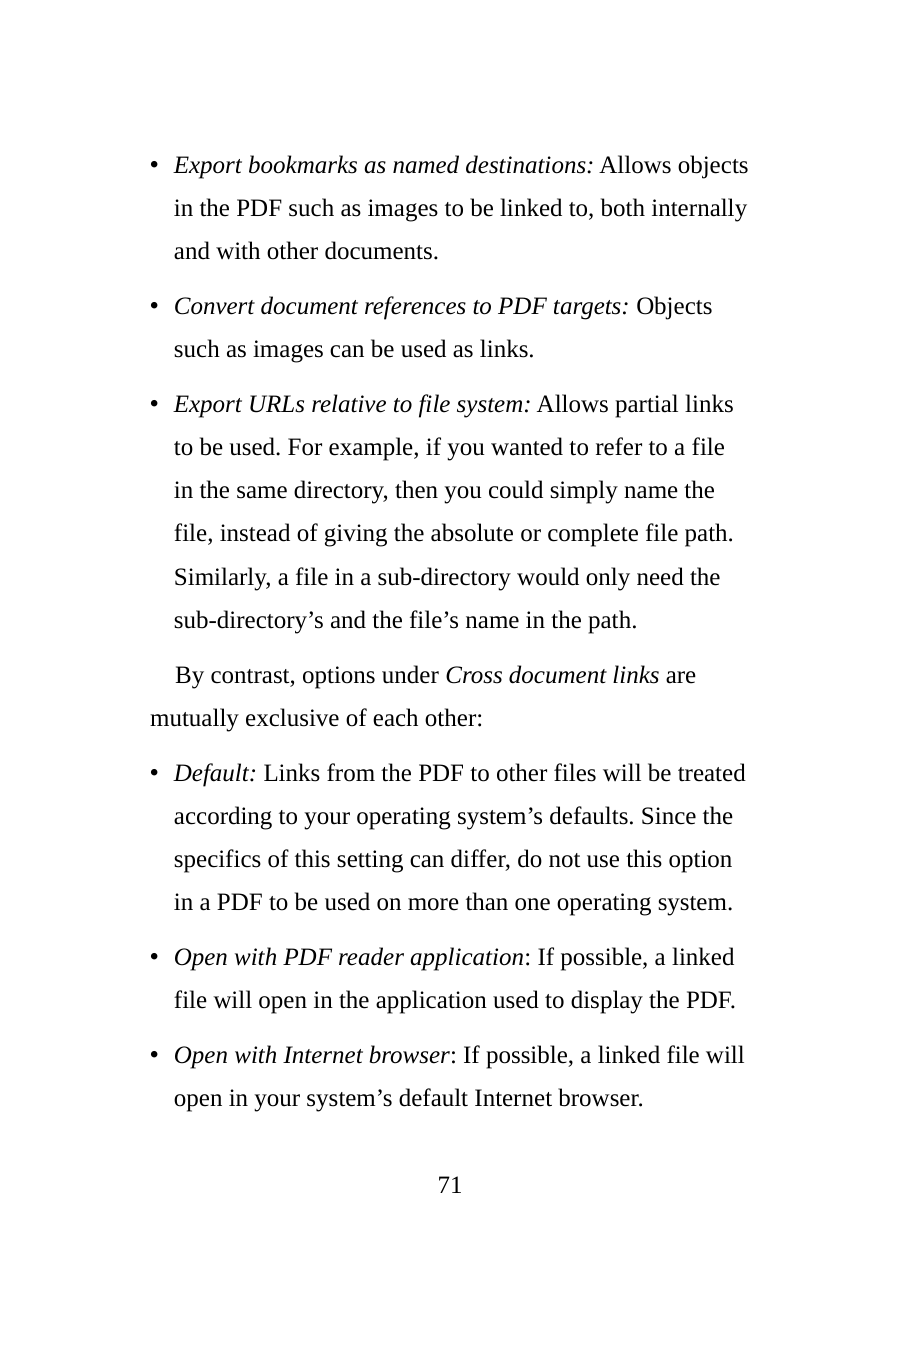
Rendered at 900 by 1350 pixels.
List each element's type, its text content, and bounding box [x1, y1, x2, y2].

list Export bookmarks as named destinations: Allows objects in the PDF such as images to be linked to, both internally and with other documents. [150, 150, 750, 265]
list Open with PDF reader application: If possible, a linked file will open in the application used to display the PDF. [150, 942, 750, 1014]
list Open with Internet browser: If possible, a linked file will open in your system’s default Internet browser. [150, 1040, 750, 1112]
list Default: Links from the PDF to other files will be treated according to your operating system’s defaults. Since the specifics of this setting can differ, do not use this option in a PDF to be used on more than one operating system. [150, 758, 750, 916]
list Export URLs relative to file system: Allows partial links to be used. For example, if you wanted to refer to a file in the same directory, then you could simply name the file, instead of giving the absolute or complete file path. Similarly, a file in a sub-directory would only need the sub-directory’s and the file’s name in the path. [150, 389, 750, 633]
list Convert document references to PDF targets: Objects such as images can be used as links. [150, 291, 750, 363]
text By contrast, options under Cross document links are mutually exclusive of each other: [150, 660, 750, 732]
